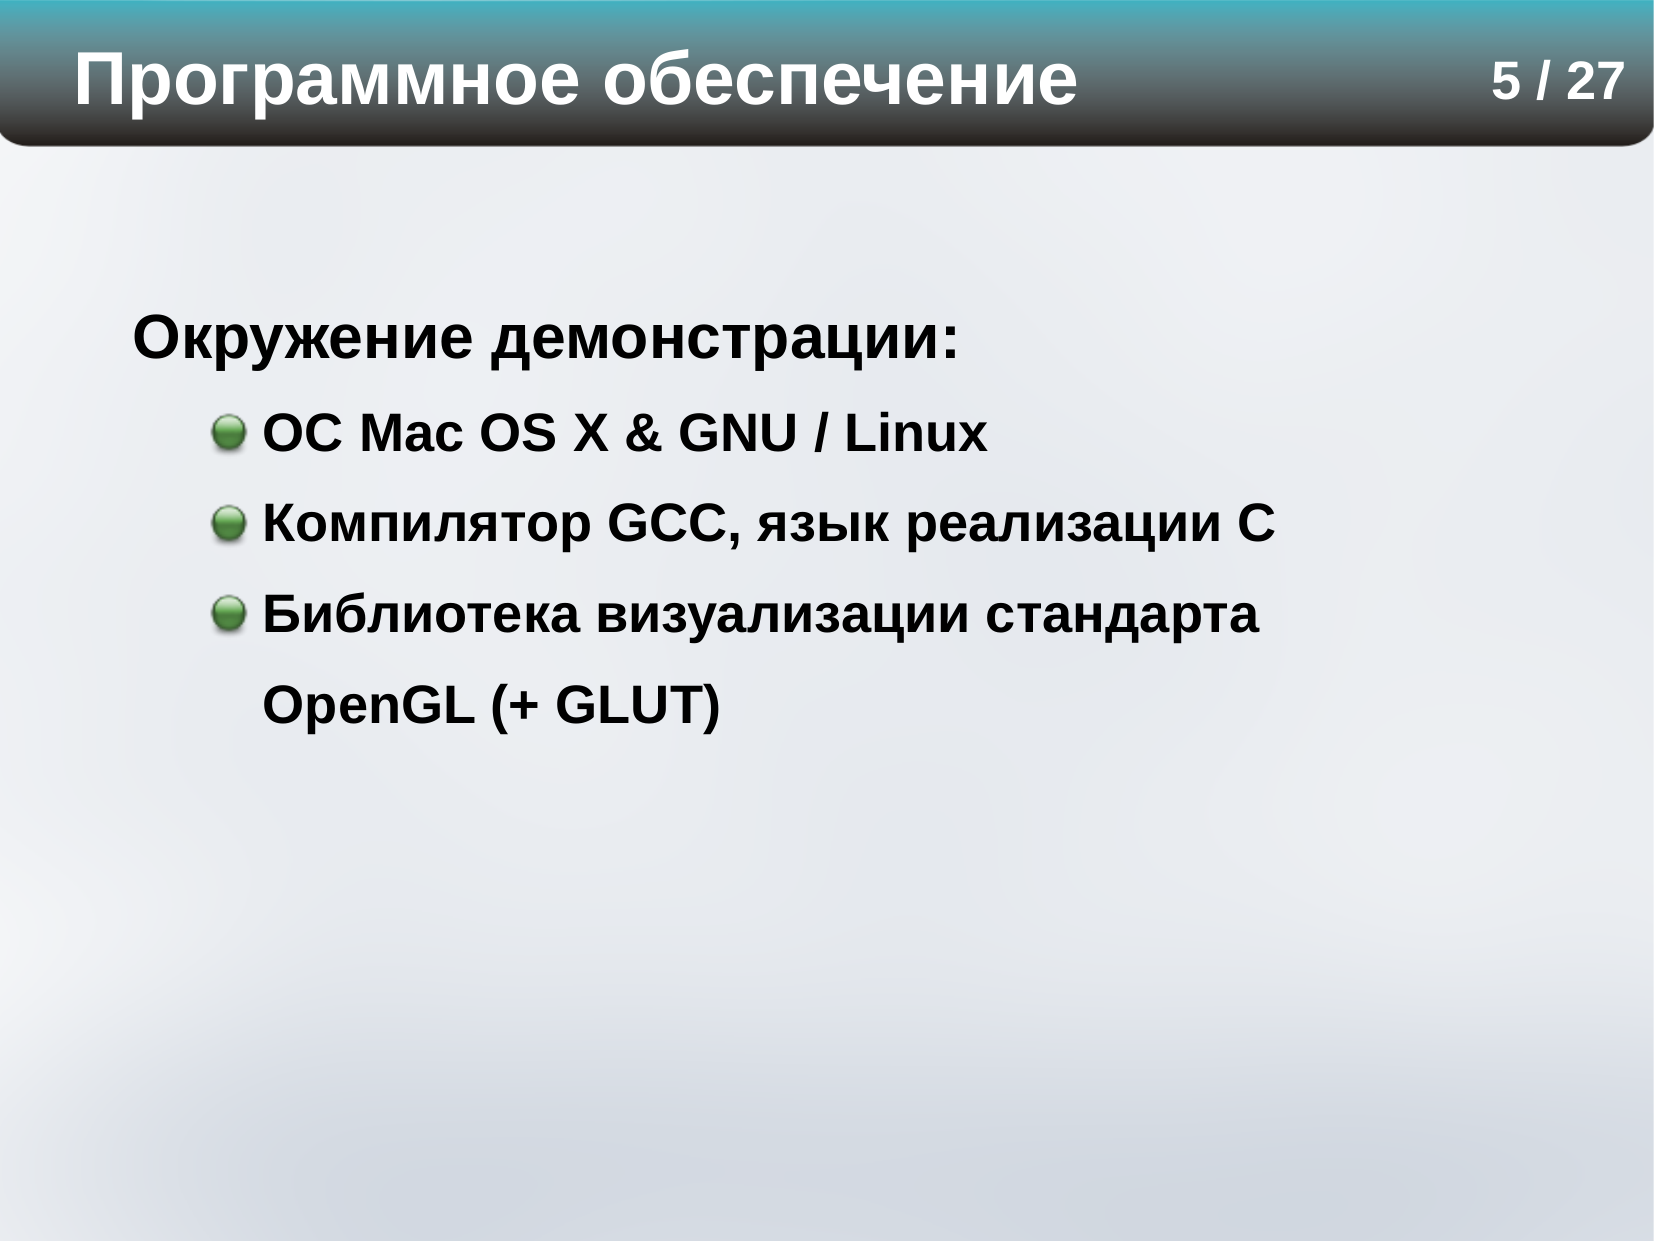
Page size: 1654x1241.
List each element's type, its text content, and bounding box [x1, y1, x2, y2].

picture [0, 0, 1654, 1241]
text_box 5 / 27 [1476, 42, 1654, 179]
text_box Окружение демонстрации: ОС Mac OS X & GNU / Linux Компилятор GCC, язык реализации C Библиотека визуализации стандарта OpenGL (+ GLUT) [118, 259, 1595, 708]
text_box Программное обеспечение [59, 29, 1241, 129]
